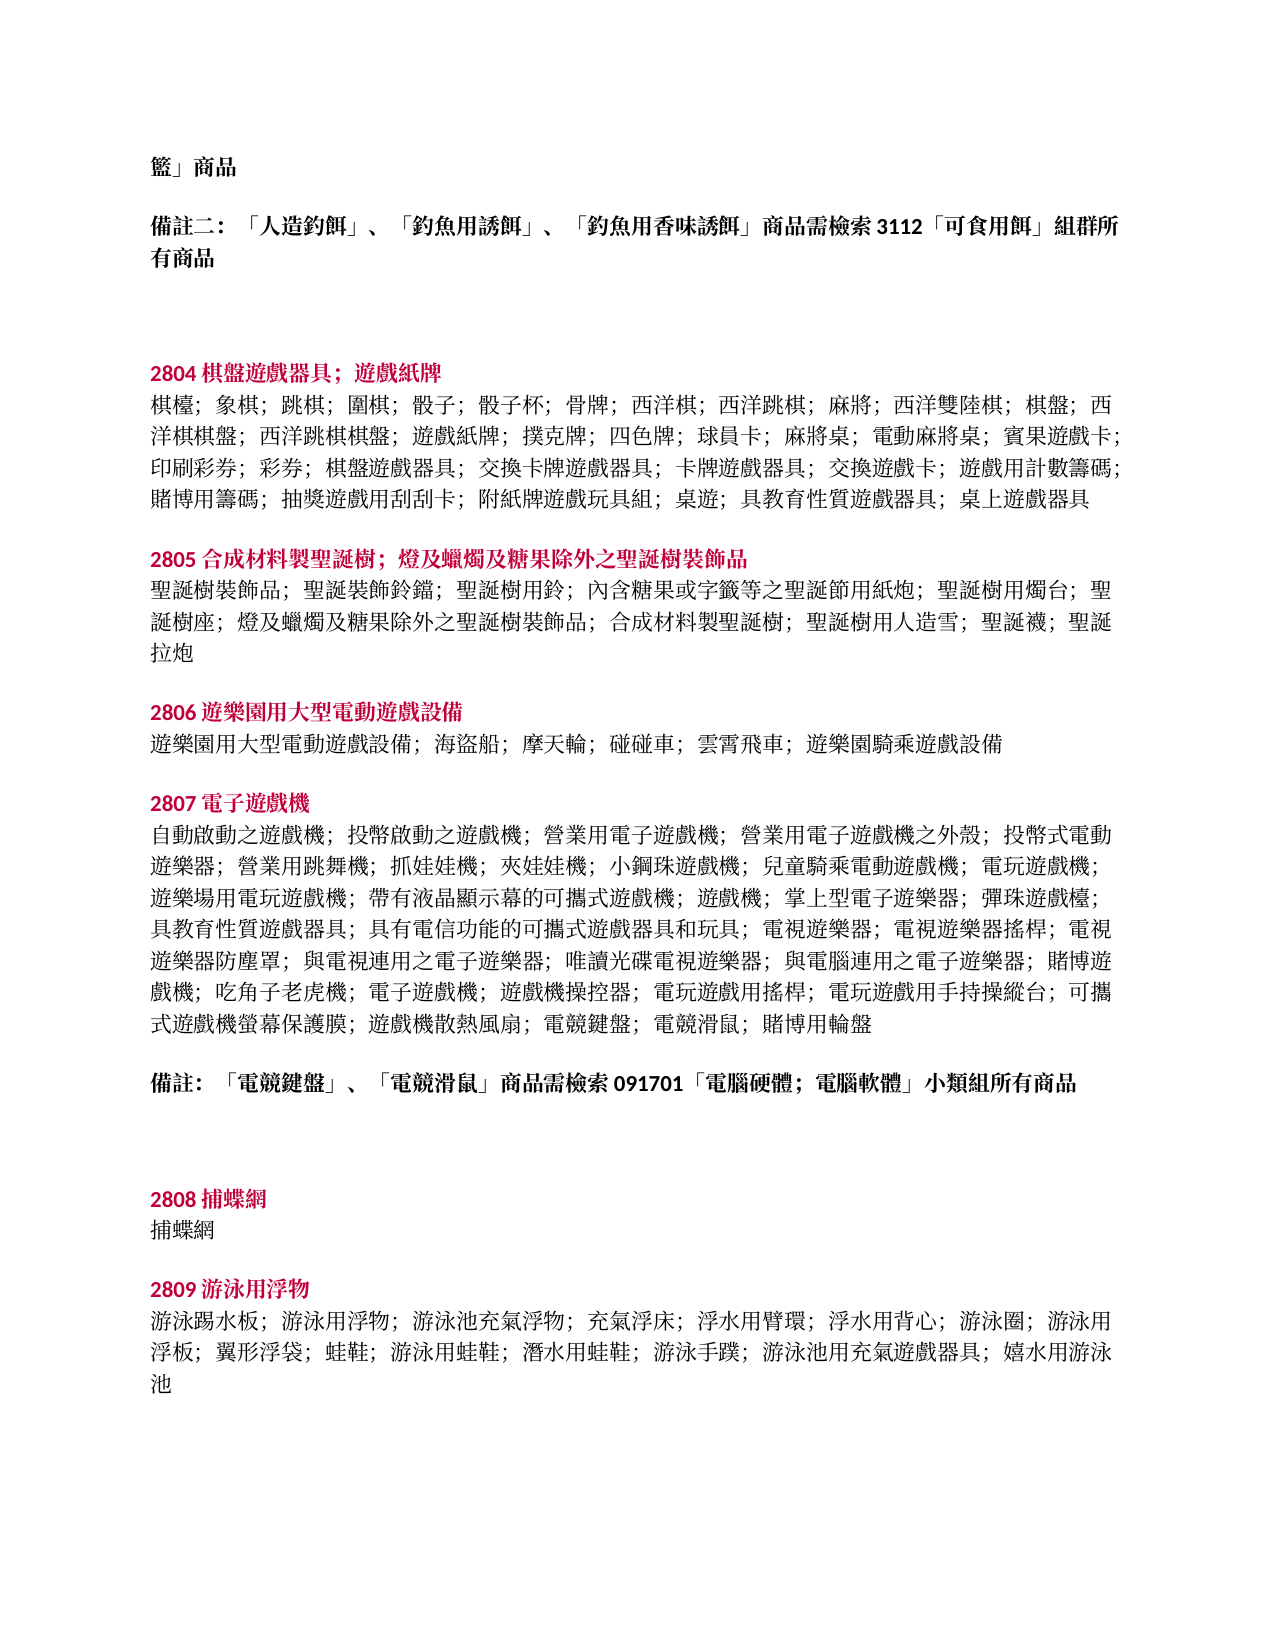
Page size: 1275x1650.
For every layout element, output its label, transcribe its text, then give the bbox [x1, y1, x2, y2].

text 聖誕樹裝飾品；聖誕裝飾鈴鐺；聖誕樹用鈴；內含糖果或字籤等之聖誕節用紙炮；聖誕樹用燭台；聖誕樹座；燈及蠟燭及糖果除外之聖誕樹裝飾品；合成材料製聖誕樹；聖誕樹用人造雪；聖誕襪；聖誕拉炮 [150, 573, 1125, 668]
text 游泳踢水板；游泳用浮物；游泳池充氣浮物；充氣浮床；浮水用臂環；浮水用背心；游泳圈；游泳用浮板；翼形浮袋；蛙鞋；游泳用蛙鞋；潛水用蛙鞋；游泳手蹼；游泳池用充氣遊戲器具；嬉水用游泳池 [150, 1304, 1125, 1398]
text 棋檯；象棋；跳棋；圍棋；骰子；骰子杯；骨牌；西洋棋；西洋跳棋；麻將；西洋雙陸棋；棋盤；西洋棋棋盤；西洋跳棋棋盤；遊戲紙牌；撲克牌；四色牌；球員卡；麻將桌；電動麻將桌；賓果遊戲卡；印刷彩券；彩券；棋盤遊戲器具；交換卡牌遊戲器具；卡牌遊戲器具；交換遊戲卡；遊戲用計數籌碼；賭博用籌碼；抽獎遊戲用刮刮卡；附紙牌遊戲玩具組；桌遊；具教育性質遊戲器具；桌上遊戲器具 [150, 388, 1125, 514]
text 2806遊樂園用大型電動遊戲設備 [150, 668, 1125, 727]
text 2805合成材料製聖誕樹；燈及蠟燭及糖果除外之聖誕樹裝飾品 [150, 514, 1125, 573]
text 2804棋盤遊戲器具；遊戲紙牌 [150, 328, 1125, 388]
text 籃」商品 備註二：「人造釣餌」、「釣魚用誘餌」、「釣魚用香味誘餌」商品需檢索3112「可食用餌」組群所有商品 [150, 150, 1125, 328]
text 遊樂園用大型電動遊戲設備；海盜船；摩天輪；碰碰車；雲霄飛車；遊樂園騎乘遊戲設備 [150, 727, 1125, 758]
text 備註：「電競鍵盤」、「電競滑鼠」商品需檢索091701「電腦硬體；電腦軟體」小類組所有商品 [150, 1038, 1125, 1154]
text 捕蝶網 [150, 1213, 1125, 1245]
text 2808捕蝶網 [150, 1154, 1125, 1213]
text 2809游泳用浮物 [150, 1245, 1125, 1304]
text 2807電子遊戲機 [150, 758, 1125, 818]
text 自動啟動之遊戲機；投幣啟動之遊戲機；營業用電子遊戲機；營業用電子遊戲機之外殼；投幣式電動遊樂器；營業用跳舞機；抓娃娃機；夾娃娃機；小鋼珠遊戲機；兒童騎乘電動遊戲機；電玩遊戲機；遊樂場用電玩遊戲機；帶有液晶顯示幕的可攜式遊戲機；遊戲機；掌上型電子遊樂器；彈珠遊戲檯；具教育性質遊戲器具；具有電信功能的可攜式遊戲器具和玩具；電視遊樂器；電視遊樂器搖桿；電視遊樂器防塵罩；與電視連用之電子遊樂器；唯讀光碟電視遊樂器；與電腦連用之電子遊樂器；賭博遊戲機；吃角子老虎機；電子遊戲機；遊戲機操控器；電玩遊戲用搖桿；電玩遊戲用手持操縱台；可攜式遊戲機螢幕保護膜；遊戲機散熱風扇；電競鍵盤；電競滑鼠；賭博用輪盤 [150, 818, 1125, 1038]
